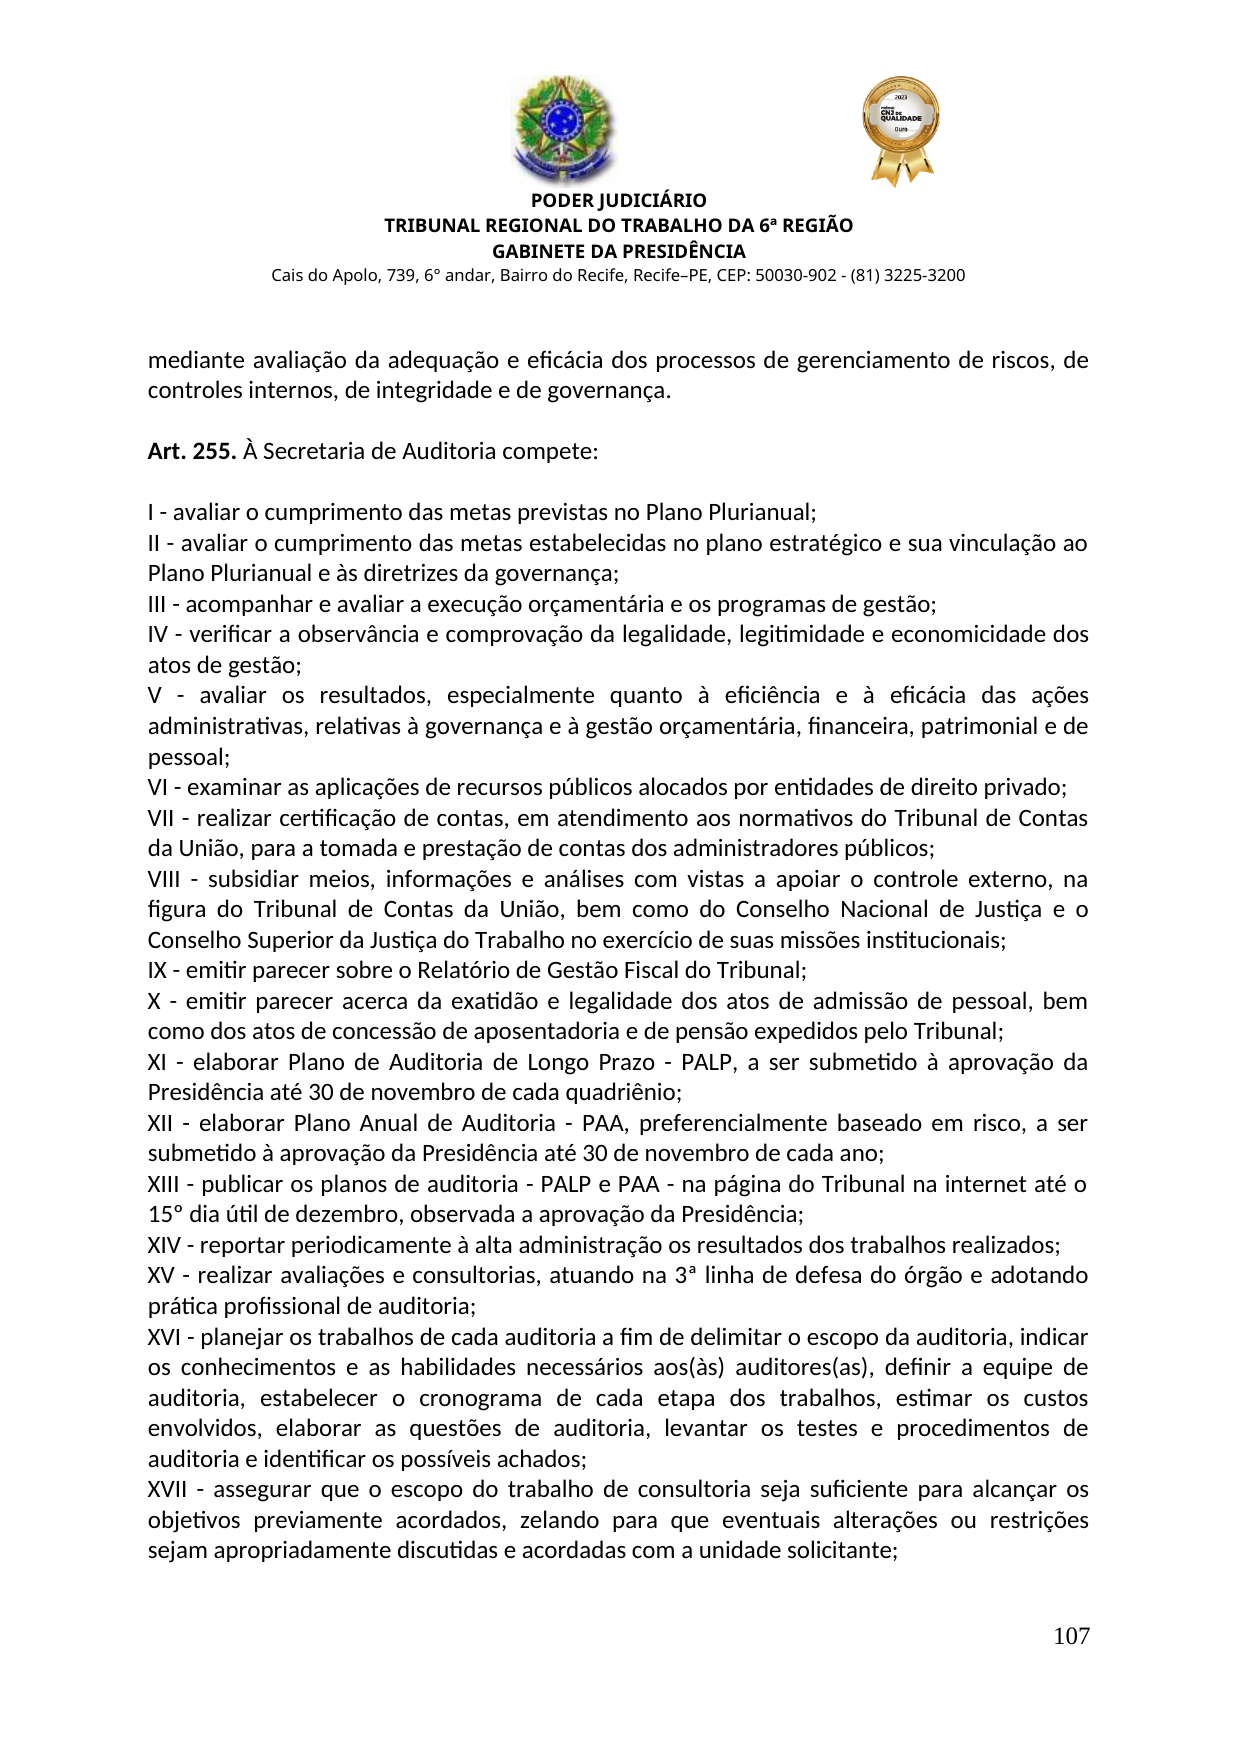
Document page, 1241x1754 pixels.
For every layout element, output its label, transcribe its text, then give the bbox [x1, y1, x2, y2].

subtitle IX - emitir parecer sobre o Relatório de Gestão Fiscal do Tribunal; [147, 954, 1090, 985]
subtitle XVI - planejar os trabalhos de cada auditoria a fim de delimitar o escopo da auditoria, indicar os conhecimentos e as habilidades necessários aos(às) auditores(as), definir a equipe de auditoria, estabelecer o cronograma de cada etapa dos trabalhos, estimar os custos envolvidos, elaborar as questões de auditoria, levantar os testes e procedimentos de auditoria e identificar os possíveis achados; [147, 1321, 1090, 1473]
picture [862, 76, 940, 188]
subtitle III - acompanhar e avaliar a execução orçamentária e os programas de gestão; [147, 588, 1090, 619]
subtitle XVII - assegurar que o escopo do trabalho de consultoria seja suficiente para alcançar os objetivos previamente acordados, zelando para que eventuais alterações ou restrições sejam apropriadamente discutidas e acordadas com a unidade solicitante; [147, 1473, 1090, 1565]
picture [510, 75, 619, 188]
subtitle V - avaliar os resultados, especialmente quanto à eficiência e à eficácia das ações administrativas, relativas à governança e à gestão orçamentária, financeira, patrimonial e de pessoal; [147, 680, 1090, 771]
subtitle XII - elaborar Plano Anual de Auditoria - PAA, preferencialmente baseado em risco, a ser submetido à aprovação da Presidência até 30 de novembro de cada ano; [147, 1107, 1090, 1168]
subtitle mediante avaliação da adequação e eficácia dos processos de gerenciamento de riscos, de controles internos, de integridade e de governança. [147, 344, 1090, 405]
subtitle VIII - subsidiar meios, informações e análises com vistas a apoiar o controle externo, na figura do Tribunal de Contas da União, bem como do Conselho Nacional de Justiça e o Conselho Superior da Justiça do Trabalho no exercício de suas missões institucionais; [147, 863, 1090, 954]
subtitle VI - examinar as aplicações de recursos públicos alocados por entidades de direito privado; [147, 771, 1090, 802]
subtitle Art. 255. À Secretaria de Auditoria compete: [147, 436, 1090, 466]
subtitle X - emitir parecer acerca da exatidão e legalidade dos atos de admissão de pessoal, bem como dos atos de concessão de aposentadoria e de pensão expedidos pelo Tribunal; [147, 985, 1090, 1046]
subtitle VII - realizar certificação de contas, em atendimento aos normativos do Tribunal de Contas da União, para a tomada e prestação de contas dos administradores públicos; [147, 802, 1090, 863]
subtitle XI - elaborar Plano de Auditoria de Longo Prazo - PALP, a ser submetido à aprovação da Presidência até 30 de novembro de cada quadriênio; [147, 1046, 1090, 1107]
subtitle XIV - reportar periodicamente à alta administração os resultados dos trabalhos realizados; [147, 1229, 1090, 1259]
subtitle I - avaliar o cumprimento das metas previstas no Plano Plurianual; [147, 497, 1090, 527]
subtitle XV - realizar avaliações e consultorias, atuando na 3ª linha de defesa do órgão e adotando prática profissional de auditoria; [147, 1259, 1090, 1321]
subtitle II - avaliar o cumprimento das metas estabelecidas no plano estratégico e sua vinculação ao Plano Plurianual e às diretrizes da governança; [147, 527, 1090, 588]
subtitle IV - verificar a observância e comprovação da legalidade, legitimidade e economicidade dos atos de gestão; [147, 619, 1090, 680]
picture [191, 75, 300, 188]
subtitle XIII - publicar os planos de auditoria - PALP e PAA - na página do Tribunal na internet até o 15º dia útil de dezembro, observada a aprovação da Presidência; [147, 1168, 1090, 1229]
